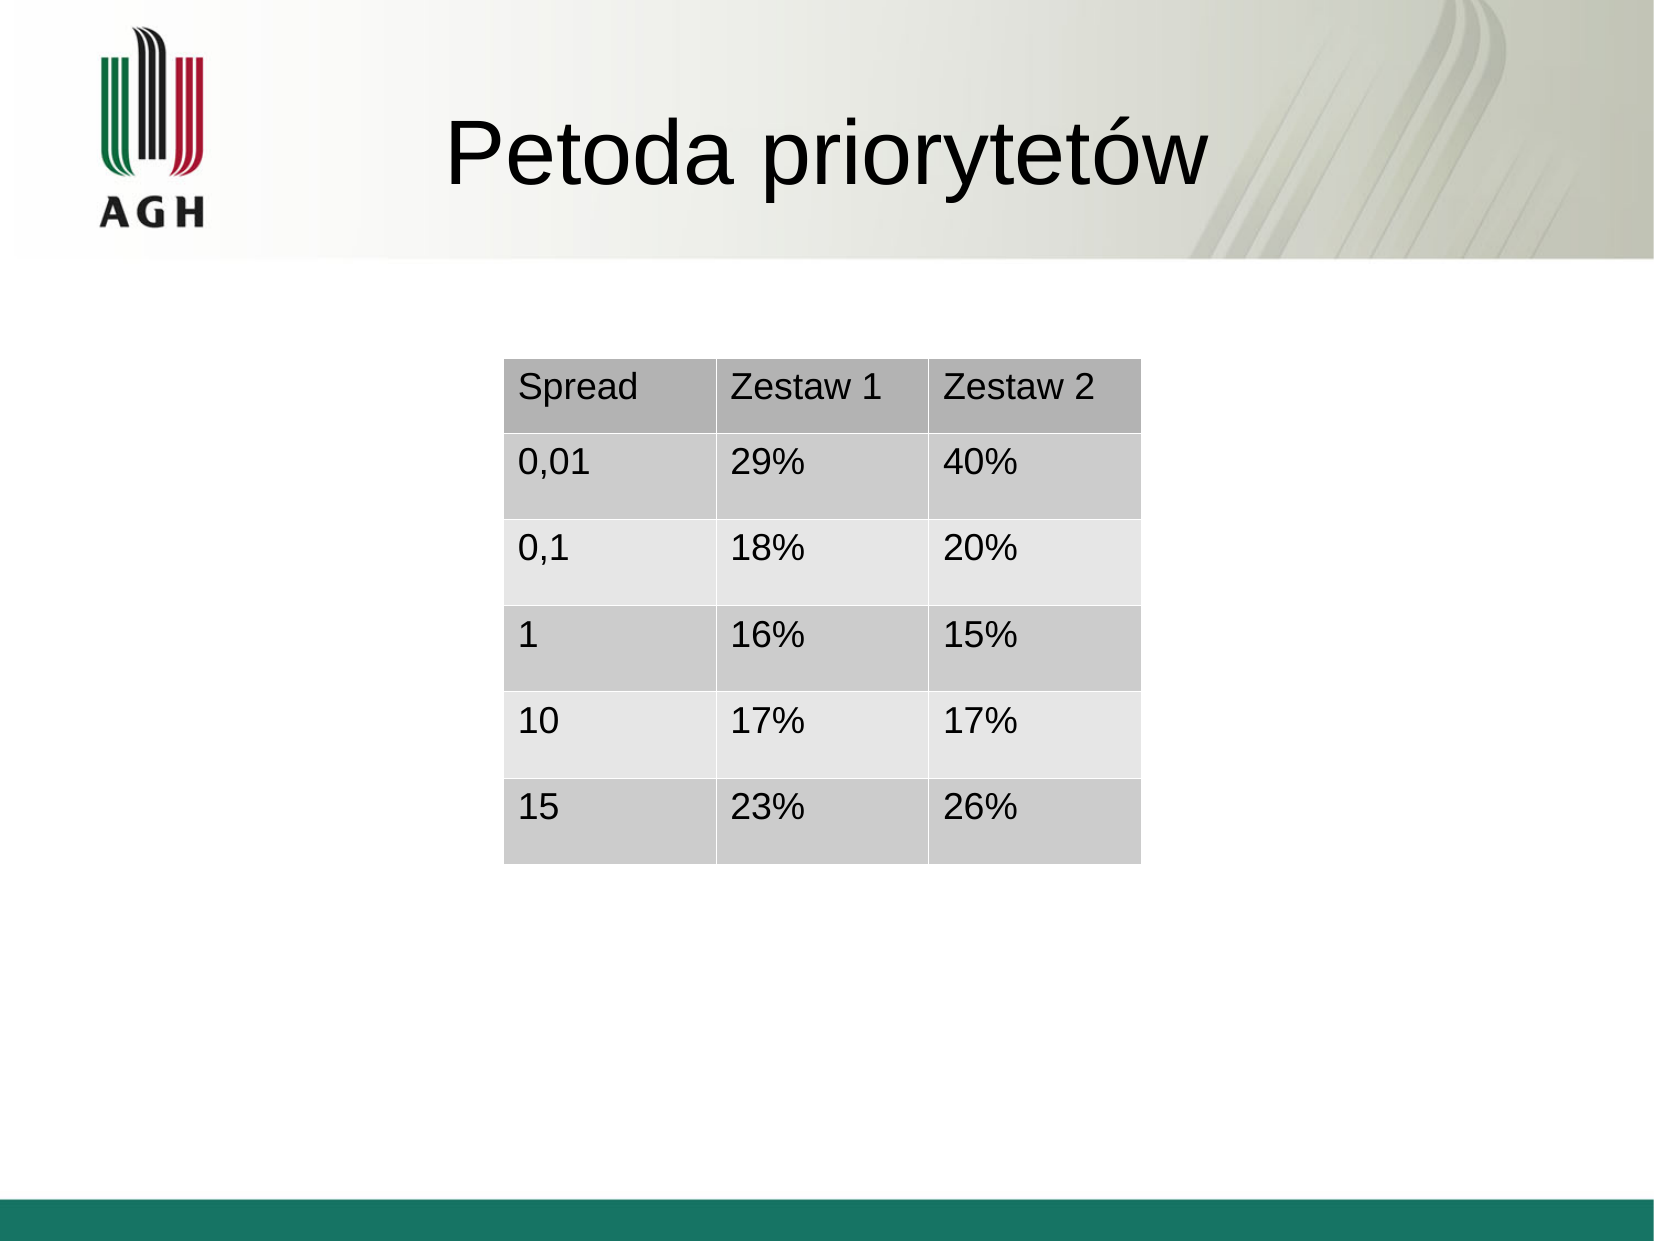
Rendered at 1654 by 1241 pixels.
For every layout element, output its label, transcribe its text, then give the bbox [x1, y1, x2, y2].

table_cell 29% [717, 434, 928, 519]
table_cell 40% [929, 434, 1141, 519]
title Petoda priorytetów [82, 49, 1571, 257]
table_cell 10 [504, 692, 716, 778]
table_cell 17% [929, 692, 1141, 778]
table_cell 1 [504, 606, 716, 691]
picture [0, 0, 1654, 1241]
table_cell 0,01 [504, 434, 716, 519]
table_cell 15% [929, 606, 1141, 691]
table_cell 0,1 [504, 520, 716, 605]
table_cell 15 [504, 779, 716, 864]
table_header Spread [504, 359, 716, 433]
table_cell 20% [929, 520, 1141, 605]
table_cell 17% [717, 692, 928, 778]
table_header Zestaw 2 [929, 359, 1141, 433]
table_header Zestaw 1 [717, 359, 928, 433]
table_cell 18% [717, 520, 928, 605]
table_cell 26% [929, 779, 1141, 864]
table_cell 16% [717, 606, 928, 691]
table_cell 23% [717, 779, 928, 864]
